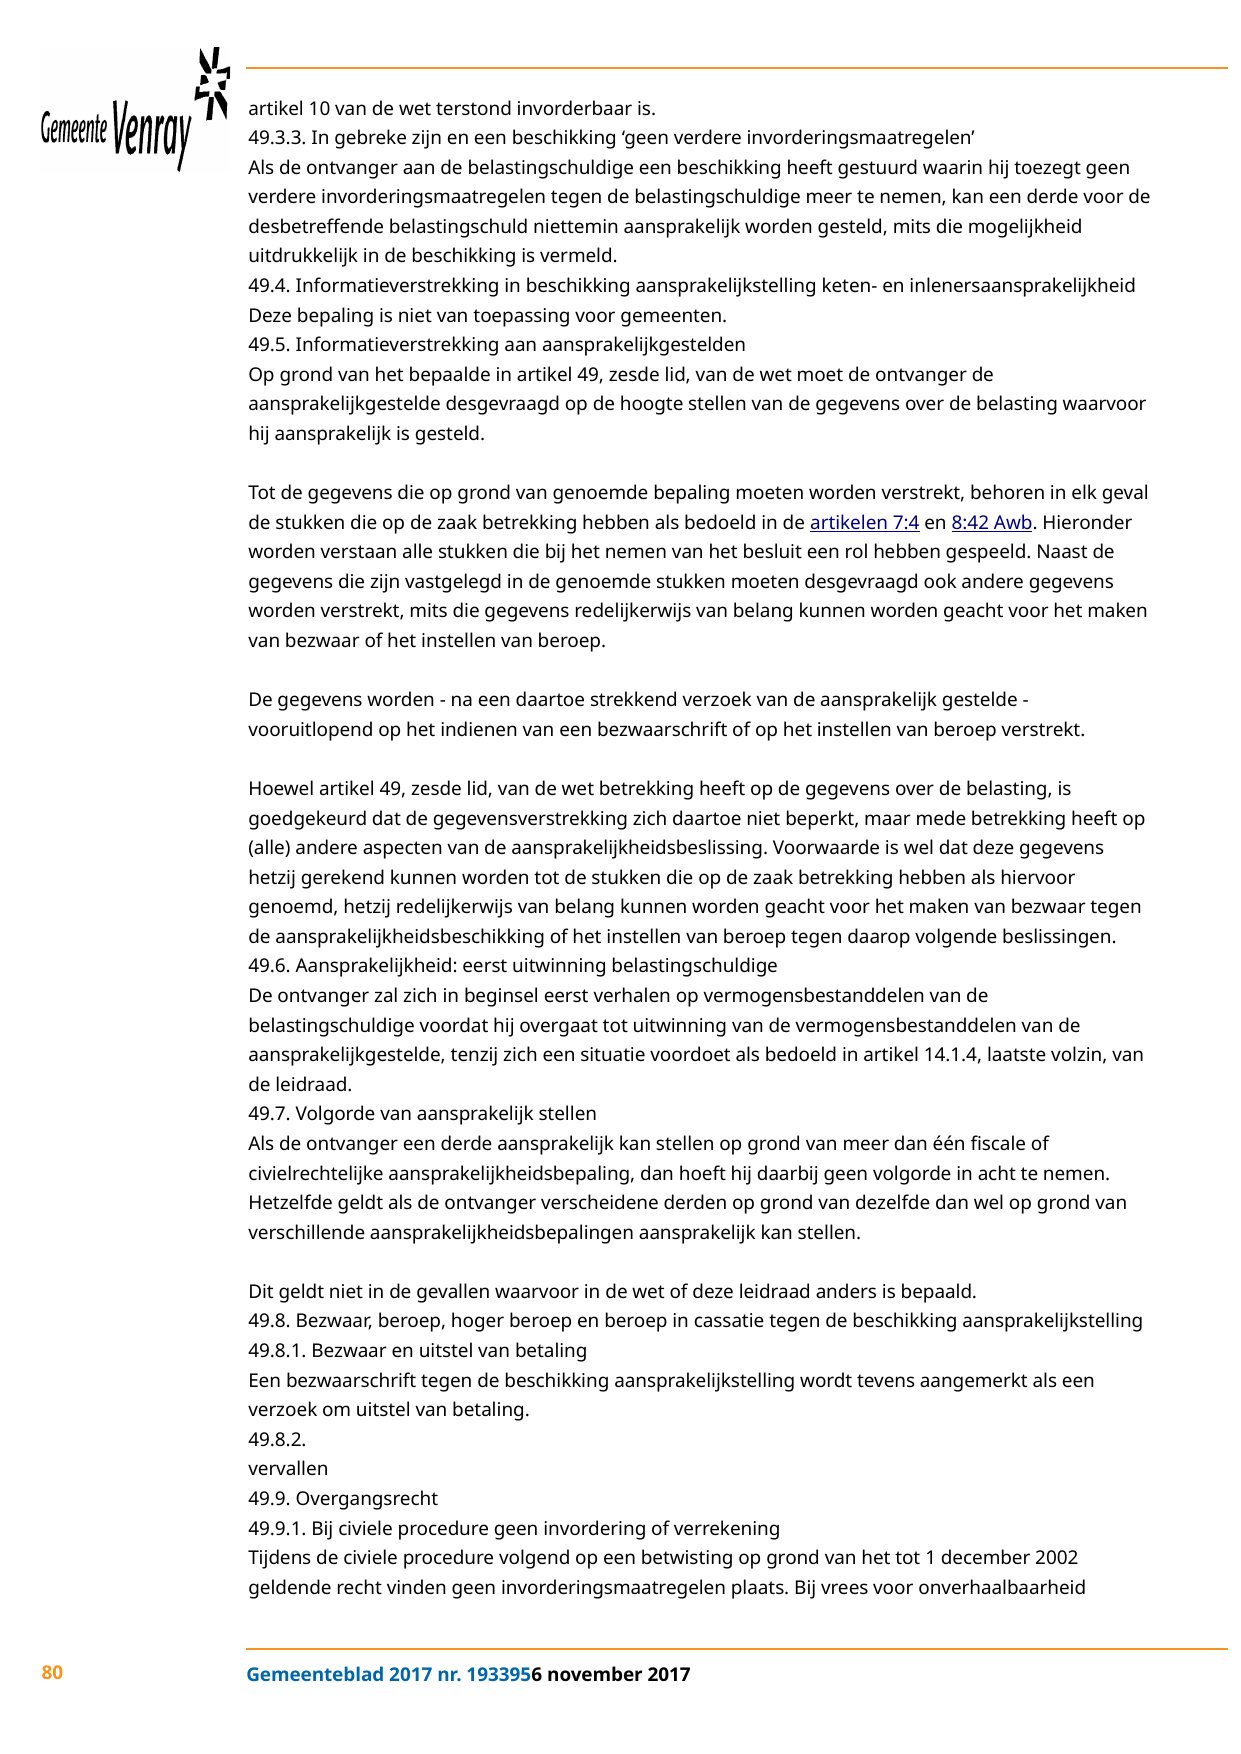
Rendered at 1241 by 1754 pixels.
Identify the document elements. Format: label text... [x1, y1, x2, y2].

text Tot de gegevens die op grond van genoemde bepaling moeten worden verstrekt, behoren in elk geval de stukken die op de zaak betrekking hebben als bedoeld in de artikelen 7:4 en 8:42 Awb. Hieronder worden verstaan alle stukken die bij het nemen van het besluit een rol hebben gespeeld. Naast de gegevens die zijn vastgelegd in de genoemde stukken moeten desgevraagd ook andere gegevens worden verstrekt, mits die gegevens redelijkerwijs van belang kunnen worden geacht voor het maken van bezwaar of het instellen van beroep. [248, 479, 1152, 653]
text 49.9.1. Bij civiele procedure geen invordering of verrekening [248, 1515, 1152, 1541]
text 49.4. Informatieverstrekking in beschikking aansprakelijkstelling keten- en inlenersaansprakelijkheid [248, 272, 1152, 298]
text Op grond van het bepaalde in artikel 49, zesde lid, van de wet moet de ontvanger de aansprakelijkgestelde desgevraagd op de hoogte stellen van de gegevens over de belasting waarvoor hij aansprakelijk is gesteld. [248, 361, 1152, 446]
text 49.3.3. In gebreke zijn en een beschikking ‘geen verdere invorderingsmaatregelen’ [248, 124, 1152, 150]
text Als de ontvanger een derde aansprakelijk kan stellen op grond van meer dan één fiscale of civielrechtelijke aansprakelijkheidsbepaling, dan hoeft hij daarbij geen volgorde in acht te nemen. Hetzelfde geldt als de ontvanger verscheidene derden op grond van dezelfde dan wel op grond van verschillende aansprakelijkheidsbepalingen aansprakelijk kan stellen. [248, 1130, 1152, 1245]
text Hoewel artikel 49, zesde lid, van de wet betrekking heeft op de gegevens over de belasting, is goedgekeurd dat de gegevensverstrekking zich daartoe niet beperkt, maar mede betrekking heeft op (alle) andere aspecten van de aansprakelijkheidsbeslissing. Voorwaarde is wel dat deze gegevens hetzij gerekend kunnen worden tot de stukken die op de zaak betrekking hebben als hiervoor genoemd, hetzij redelijkerwijs van belang kunnen worden geacht voor het maken van bezwaar tegen de aansprakelijkheidsbeschikking of het instellen van beroep tegen daarop volgende beslissingen. [248, 775, 1152, 949]
text De ontvanger zal zich in beginsel eerst verhalen op vermogensbestanddelen van de belastingschuldige voordat hij overgaat tot uitwinning van de vermogensbestanddelen van de aansprakelijkgestelde, tenzij zich een situatie voordoet als bedoeld in artikel 14.1.4, laatste volzin, van de leidraad. [248, 982, 1152, 1097]
text vervallen [248, 1456, 1152, 1481]
text 49.7. Volgorde van aansprakelijk stellen [248, 1101, 1152, 1126]
text Tijdens de civiele procedure volgend op een betwisting op grond van het tot 1 december 2002 geldende recht vinden geen invorderingsmaatregelen plaats. Bij vrees voor onverhaalbaarheid [248, 1544, 1152, 1600]
text 49.8.2. [248, 1426, 1152, 1452]
text 49.9. Overgangsrecht [248, 1485, 1152, 1511]
text Een bezwaarschrift tegen de beschikking aansprakelijkstelling wordt tevens aangemerkt als een verzoek om uitstel van betaling. [248, 1367, 1152, 1422]
text De gegevens worden - na een daartoe strekkend verzoek van de aansprakelijk gestelde - vooruitlopend op het indienen van een bezwaarschrift of op het instellen van beroep verstrekt. [248, 686, 1152, 742]
picture [41, 47, 231, 172]
text Dit geldt niet in de gevallen waarvoor in de wet of deze leidraad anders is bepaald. [248, 1278, 1152, 1304]
text Als de ontvanger aan de belastingschuldige een beschikking heeft gestuurd waarin hij toezegt geen verdere invorderingsmaatregelen tegen de belastingschuldige meer te nemen, kan een derde voor de desbetreffende belastingschuld niettemin aansprakelijk worden gesteld, mits die mogelijkheid uitdrukkelijk in de beschikking is vermeld. [248, 154, 1152, 268]
text 49.6. Aansprakelijkheid: eerst uitwinning belastingschuldige [248, 953, 1152, 978]
text 49.5. Informatieverstrekking aan aansprakelijkgestelden [248, 331, 1152, 357]
text Deze bepaling is niet van toepassing voor gemeenten. [248, 302, 1152, 328]
text 49.8.1. Bezwaar en uitstel van betaling [248, 1337, 1152, 1363]
text artikel 10 van de wet terstond invorderbaar is. [248, 95, 1152, 121]
text 49.8. Bezwaar, beroep, hoger beroep en beroep in cassatie tegen de beschikking aansprakelijkstelling [248, 1308, 1152, 1333]
